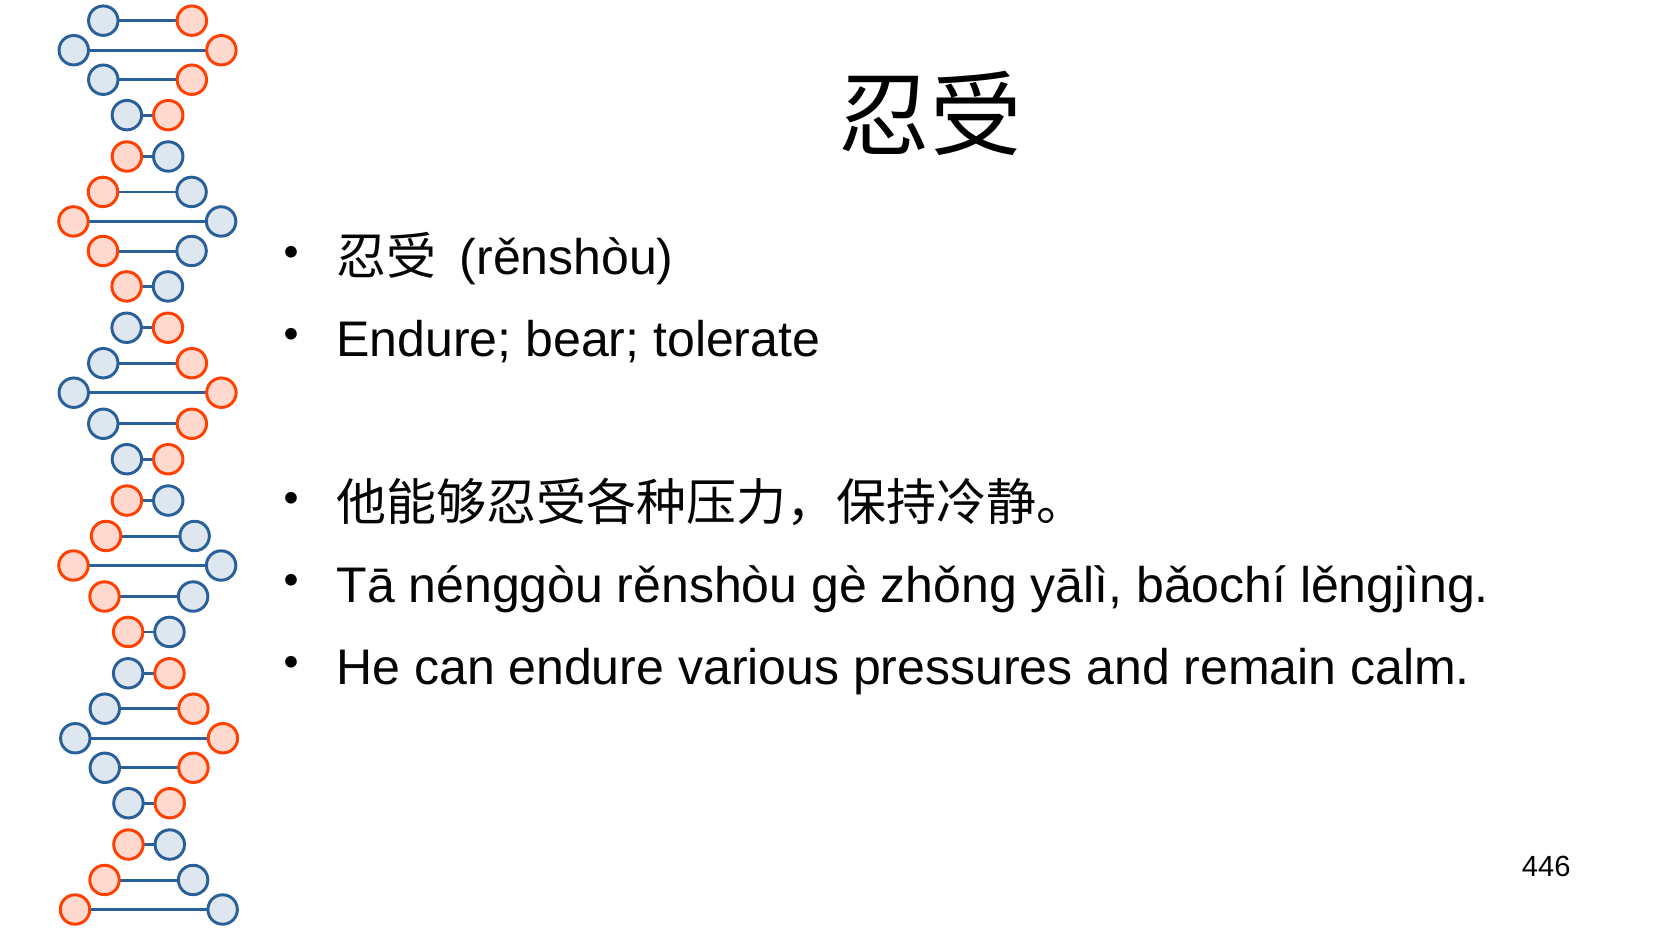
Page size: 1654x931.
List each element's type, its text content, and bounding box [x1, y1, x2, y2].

list 忍受 (rěnshòu) Endure; bear; tolerate 他能够忍受各种压力，保持冷静。 Tā nénggòu rěnshòu gè zhǒng yālì, bǎochí lěngjìng. He can endure various pressures and remain calm. [265, 224, 1595, 764]
title 忍受 [265, 35, 1595, 189]
